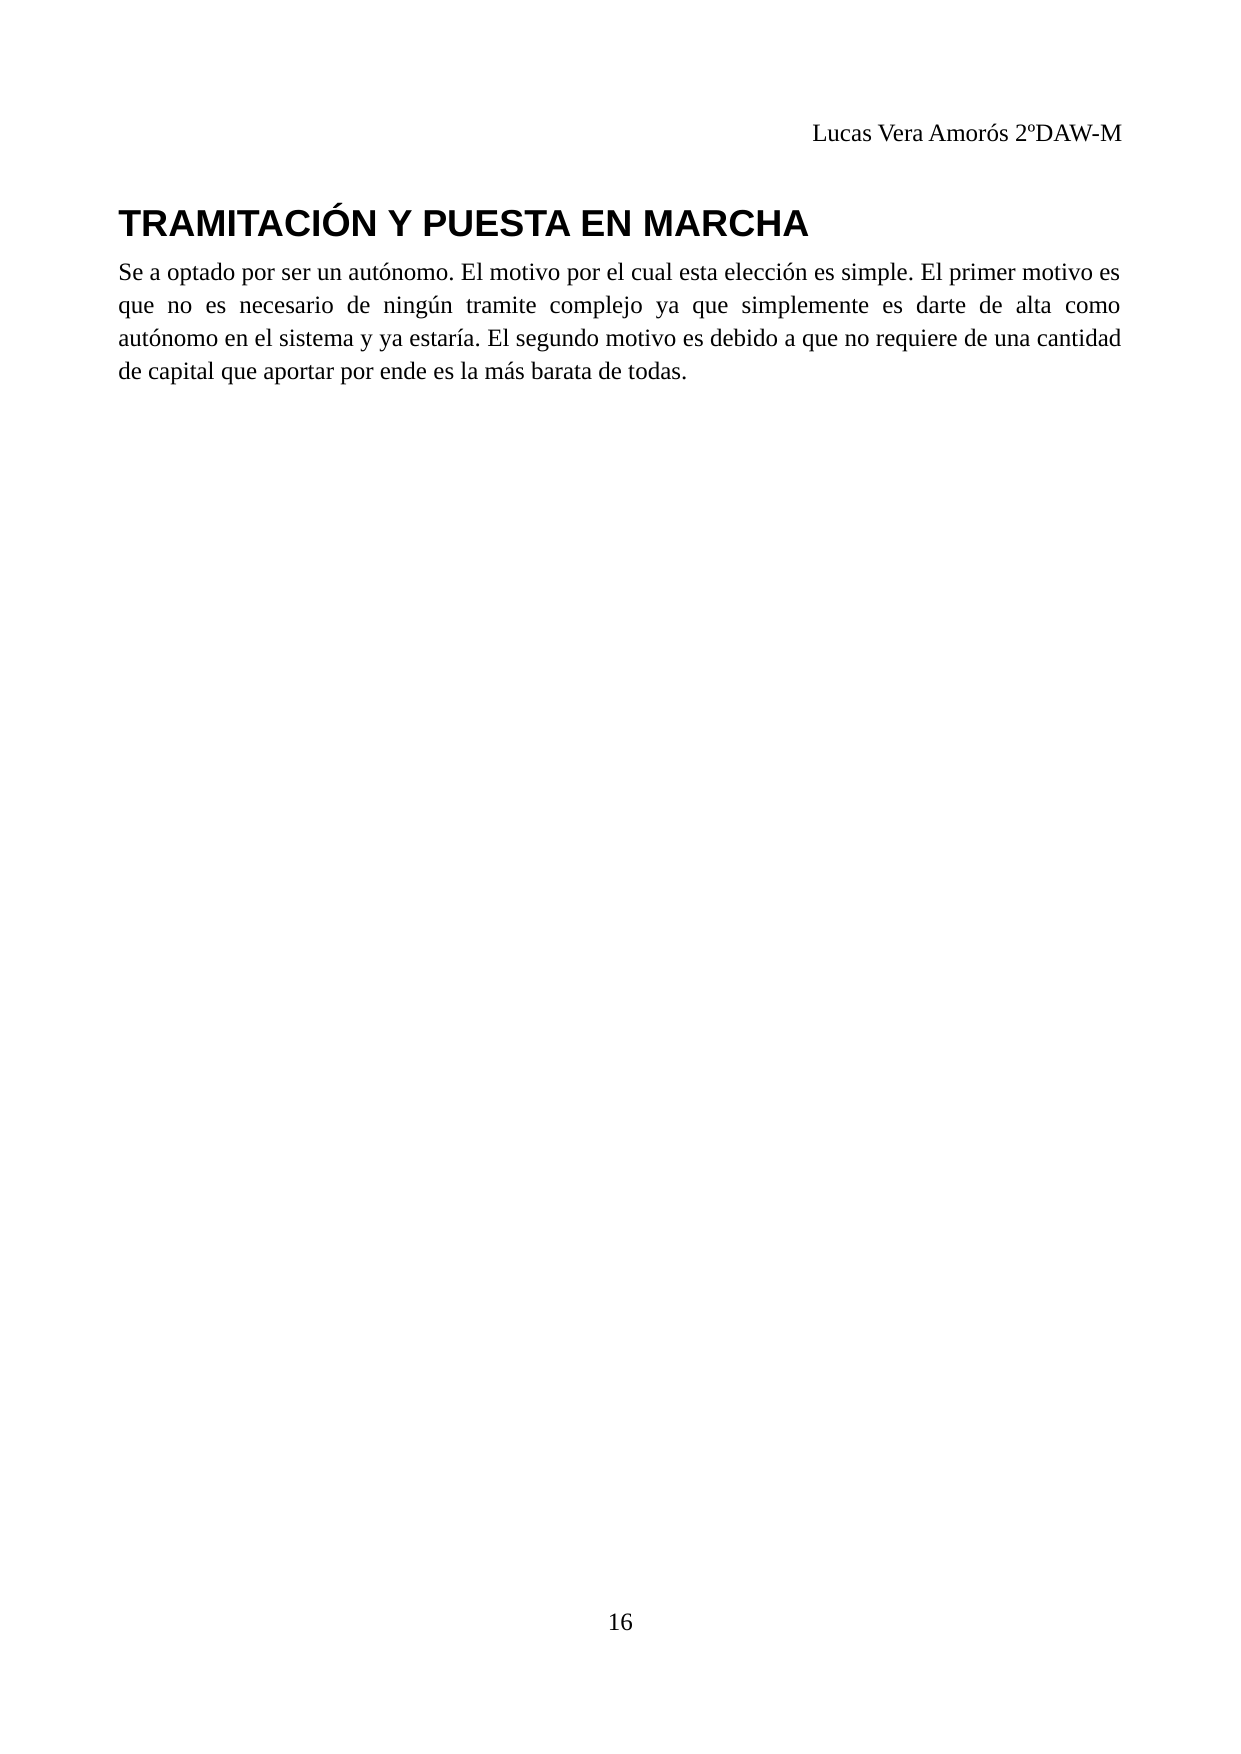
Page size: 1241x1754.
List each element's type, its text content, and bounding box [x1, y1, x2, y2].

text Se a optado por ser un autónomo. El motivo por el cual esta elección es simple. El primer motivo es que no es necesario de ningún tramite complejo ya que simplemente es darte de alta como autónomo en el sistema y ya estaría. El segundo motivo es debido a que no requiere de una cantidad de capital que aportar por ende es la más barata de todas. [118, 257, 1122, 385]
subtitle TRAMITACIÓN Y PUESTA EN MARCHA [118, 201, 1122, 244]
